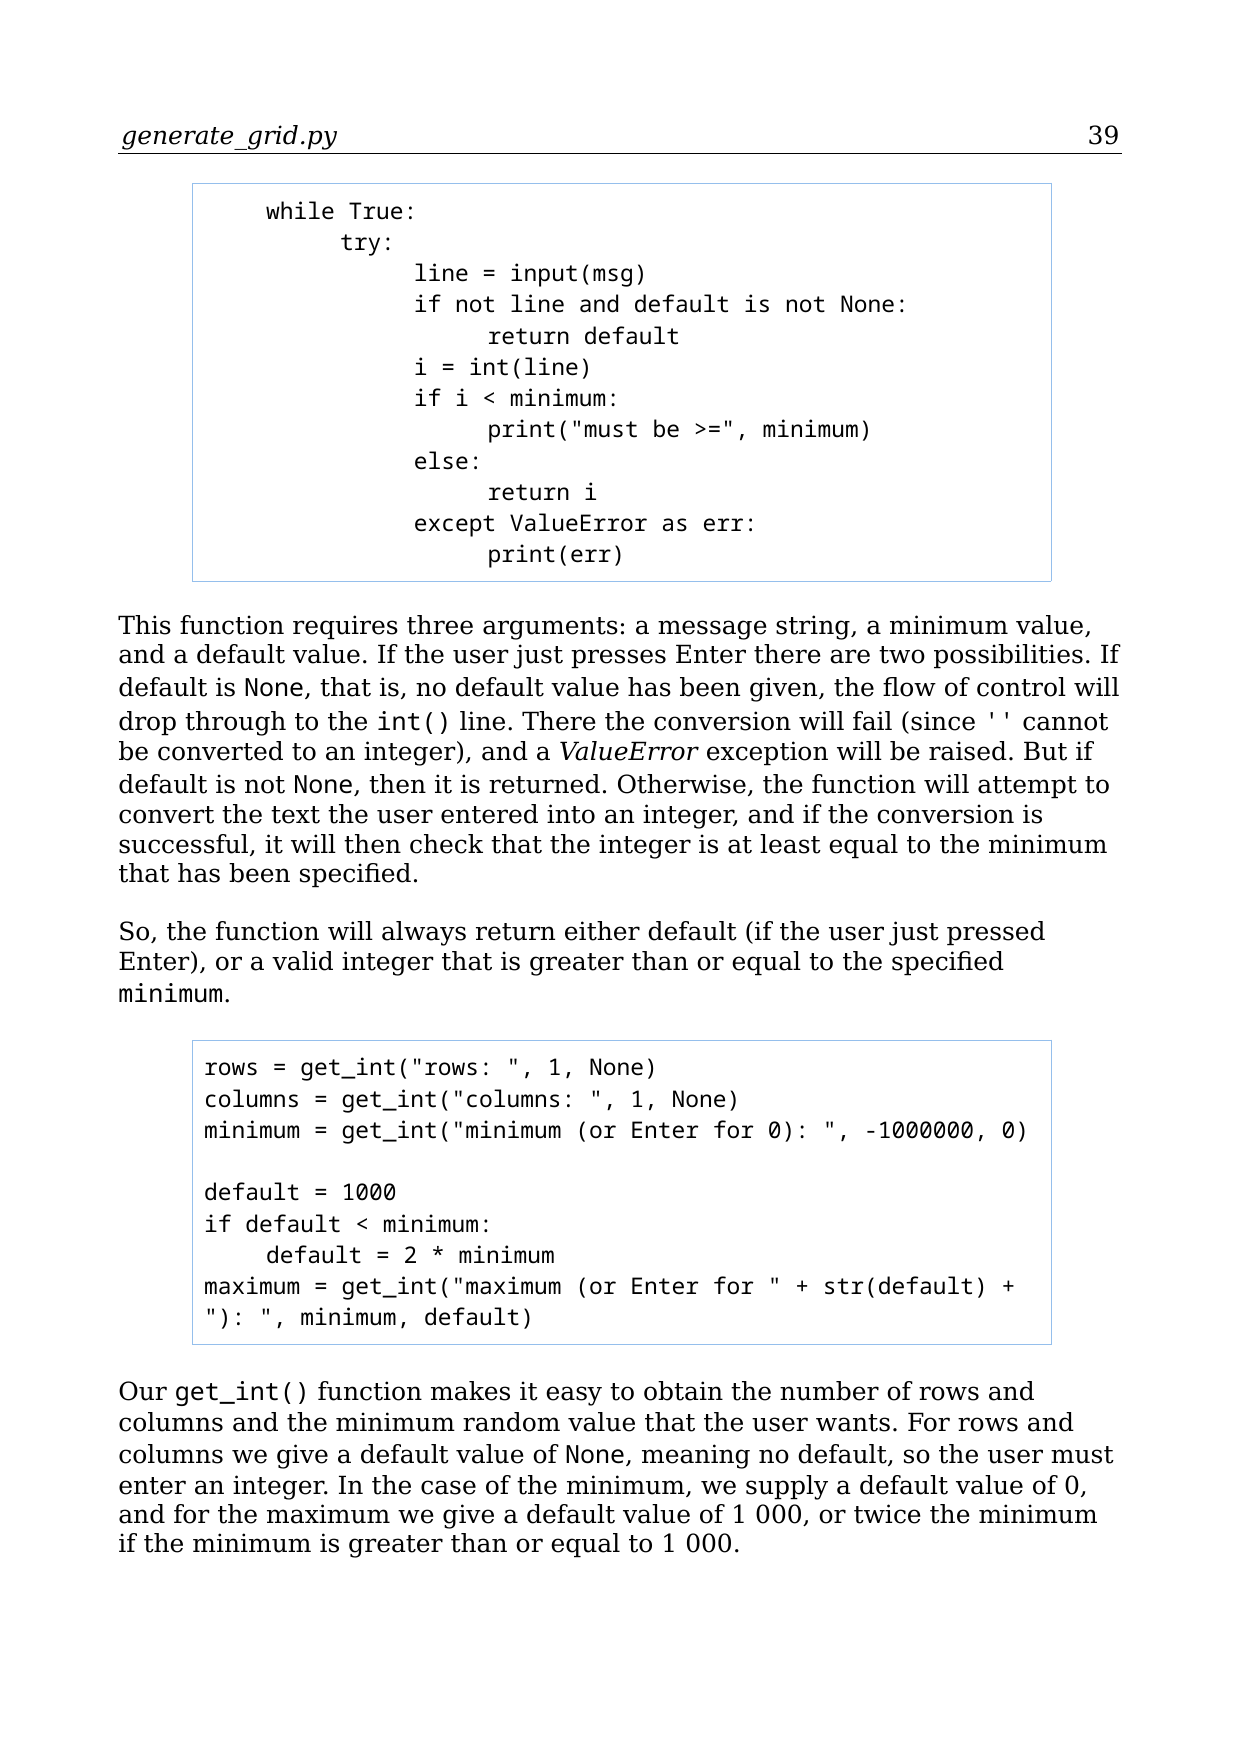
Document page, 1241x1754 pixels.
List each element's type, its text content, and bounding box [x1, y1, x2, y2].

text if i < minimum: [193, 370, 1051, 401]
text This function requires three arguments: a message string, a minimum value, and a default value. If the user just presses Enter there are two possibilities. If default is None, that is, no default value has been given, the flow of control will drop through to the int() line. There the conversion will fail (since '' cannot be converted to an integer), and a ValueError exception will be raised. But if default is not None, then it is returned. Otherwise, the function will attempt to convert the text the user entered into an integer, and if the conversion is successful, it will then check that the integer is at least equal to the minimum that has been specified. [118, 611, 1122, 888]
text except ValueError as err: [193, 495, 1051, 526]
text if not line and default is not None: [193, 276, 1051, 308]
text Our get_int() function makes it easy to obtain the number of rows and columns and the minimum random value that the user wants. For rows and columns we give a default value of None, meaning no default, so the user must enter an integer. In the case of the minimum, we supply a default value of 0, and for the maximum we give a default value of 1 000, or twice the minimum if the minimum is greater than or equal to 1 000. [118, 1374, 1122, 1559]
text So, the function will always return either default (if the user just pressed Enter), or a valid integer that is greater than or equal to the specified minimum. [118, 918, 1122, 1010]
text if default < minimum: [193, 1196, 1051, 1227]
text try: [193, 214, 1051, 245]
text return default [193, 308, 1051, 339]
text default = 1000 [193, 1164, 1051, 1196]
text i = int(line) [193, 339, 1051, 370]
text rows = get_int("rows: ", 1, None) [193, 1041, 1051, 1071]
text maximum = get_int("maximum (or Enter for " + str(default) + "): ", minimum, default) [193, 1258, 1051, 1344]
text while True: [193, 184, 1051, 214]
text columns = get_int("columns: ", 1, None) [193, 1071, 1051, 1102]
text minimum = get_int("minimum (or Enter for 0): ", -1000000, 0) [193, 1102, 1051, 1133]
text print("must be >=", minimum) [193, 401, 1051, 433]
text print(err) [193, 526, 1051, 581]
text line = input(msg) [193, 245, 1051, 276]
text default = 2 * minimum [193, 1227, 1051, 1258]
text return i [193, 464, 1051, 495]
text else: [193, 433, 1051, 464]
